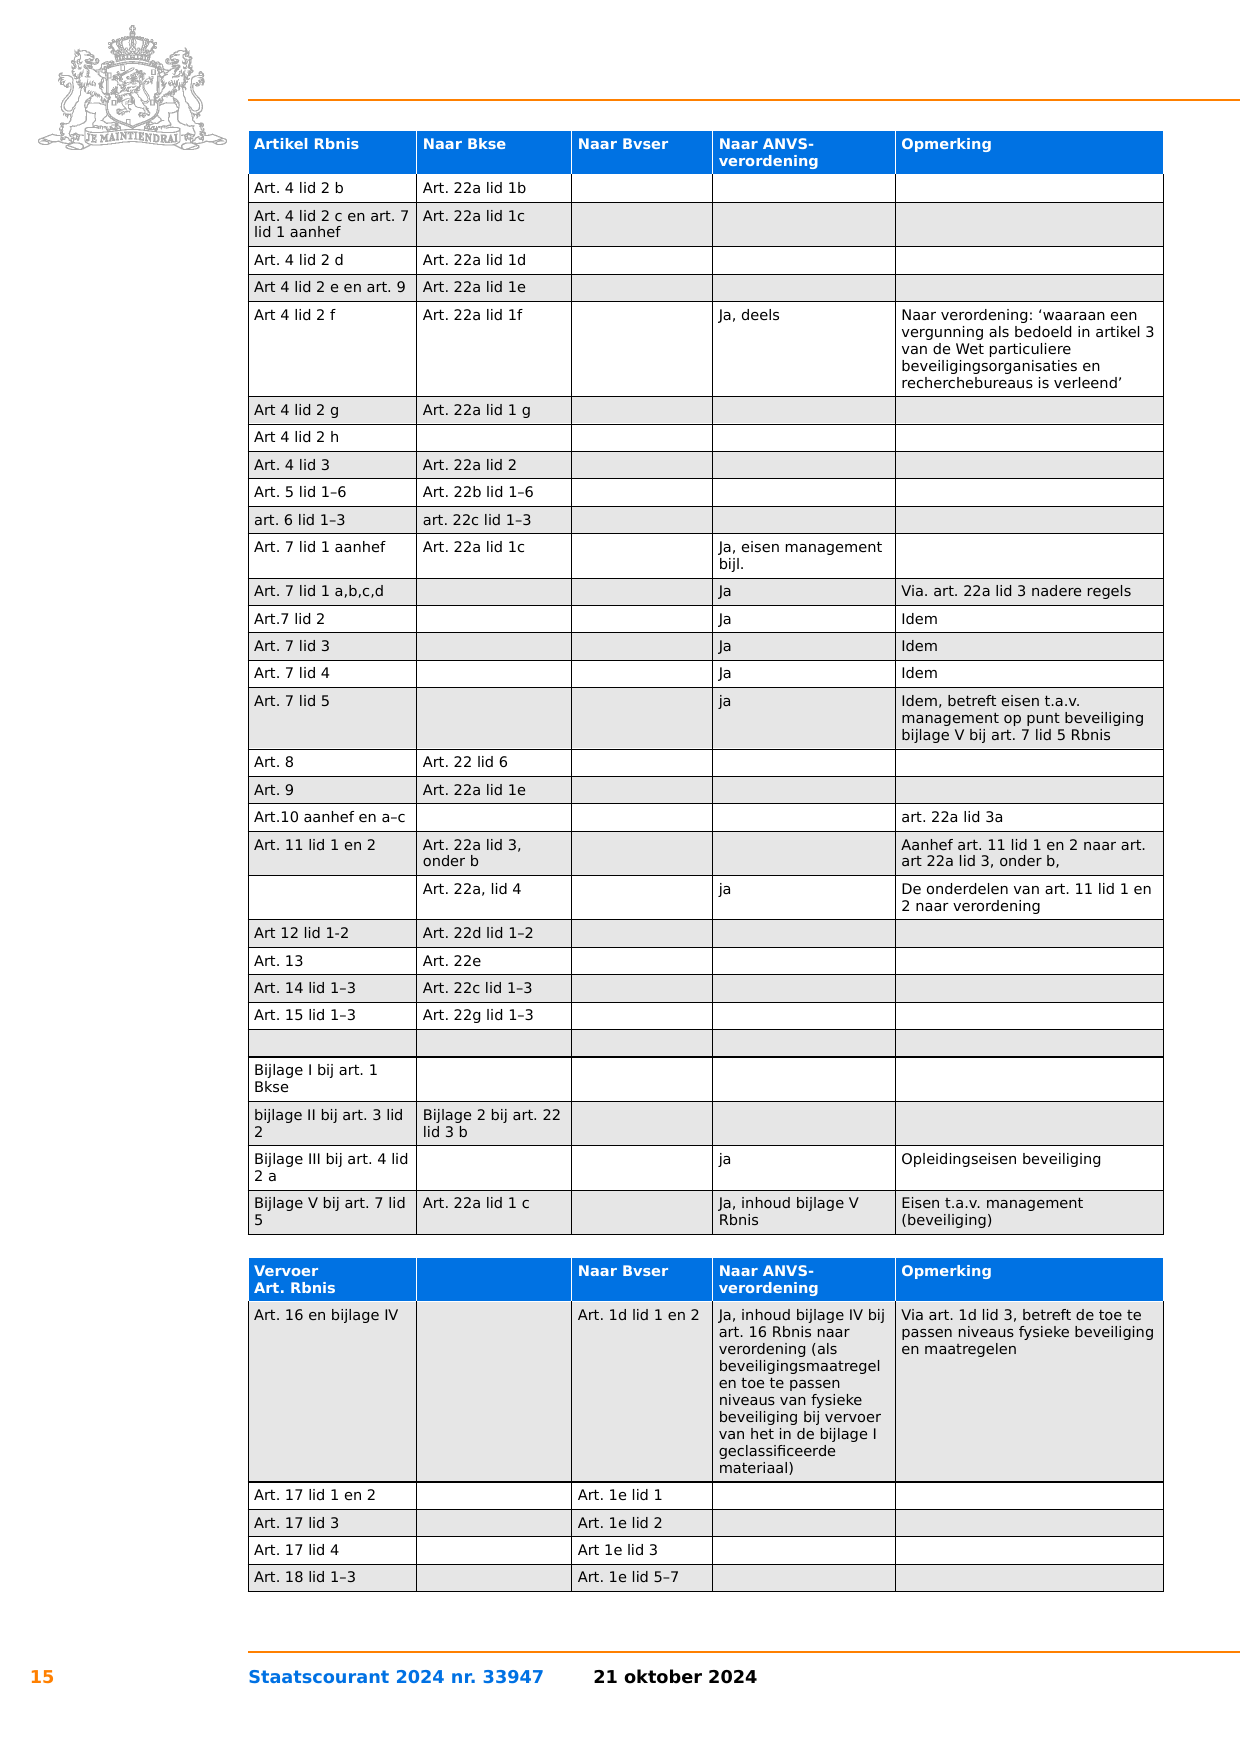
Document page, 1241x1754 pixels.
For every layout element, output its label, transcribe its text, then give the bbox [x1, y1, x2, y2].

table_cell [572, 777, 712, 803]
table_cell [572, 175, 712, 202]
table_header Opmerking [896, 131, 1163, 174]
table_cell Art. 4 lid 2 c en art. 7 lid 1 aanhef [249, 203, 416, 246]
table_cell Via art. 1d lid 3, betreft de toe te passen niveaus fysieke beveiliging en maatregelen [896, 1302, 1163, 1481]
table_cell [896, 507, 1163, 533]
picture [38, 25, 227, 150]
table_cell [713, 750, 895, 776]
table_cell [572, 1102, 712, 1145]
table_cell Via. art. 22a lid 3 nadere regels [896, 579, 1163, 605]
table_cell Bijlage V bij art. 7 lid 5 [249, 1191, 416, 1234]
table_cell [572, 876, 712, 919]
table_cell Idem [896, 606, 1163, 632]
table_cell Art. 22d lid 1–2 [417, 920, 571, 947]
table_cell [713, 920, 895, 947]
table_cell Art. 9 [249, 777, 416, 803]
table_cell Art. 17 lid 1 en 2 [249, 1483, 416, 1509]
table_cell [572, 832, 712, 875]
table_cell [417, 1030, 571, 1056]
table_cell [713, 1058, 895, 1101]
table_cell [572, 1191, 712, 1234]
table_cell [896, 1510, 1163, 1536]
table_cell [896, 920, 1163, 947]
table_cell Art 12 lid 1-2 [249, 920, 416, 947]
table_cell Idem [896, 661, 1163, 687]
table_cell Art. 22a lid 1c [417, 203, 571, 246]
table_cell [896, 275, 1163, 301]
table_cell [417, 633, 571, 660]
table_cell [896, 1483, 1163, 1509]
table_cell Art 1e lid 3 [572, 1537, 712, 1563]
table_cell Bijlage III bij art. 4 lid 2 a [249, 1146, 416, 1189]
table_cell [713, 1537, 895, 1563]
table_cell [417, 804, 571, 831]
table_cell art. 22a lid 3a [896, 804, 1163, 831]
table_cell Art. 7 lid 4 [249, 661, 416, 687]
table_cell [572, 275, 712, 301]
table_cell Art. 17 lid 4 [249, 1537, 416, 1563]
table_cell [572, 302, 712, 396]
table_cell [572, 804, 712, 831]
table_cell Art. 22 lid 6 [417, 750, 571, 776]
table_cell [572, 975, 712, 1002]
table_cell [713, 804, 895, 831]
table_cell [713, 507, 895, 533]
table_cell Art. 22e [417, 948, 571, 974]
table_cell [572, 507, 712, 533]
table_cell Art. 11 lid 1 en 2 [249, 832, 416, 875]
table_cell Art 4 lid 2 e en art. 9 [249, 275, 416, 301]
table_cell [572, 1058, 712, 1101]
table_cell Bijlage I bij art. 1 Bkse [249, 1058, 416, 1101]
table_header Artikel Rbnis [249, 131, 416, 174]
table_cell [417, 688, 571, 748]
table_cell Ja [713, 661, 895, 687]
table_cell [713, 203, 895, 246]
table_cell [572, 479, 712, 506]
table_cell [572, 606, 712, 632]
table_cell Art. 22a lid 1e [417, 275, 571, 301]
table_cell Ja, inhoud bijlage IV bij art. 16 Rbnis naar verordening (als beveiligingsmaatregelen toe te passen niveaus van fysieke beveiliging bij vervoer van het in de bijlage I geclassificeerde materiaal) [713, 1302, 895, 1481]
table_cell Art. 22g lid 1–3 [417, 1003, 571, 1029]
table_cell [572, 425, 712, 451]
table_cell [713, 425, 895, 451]
table_cell [249, 1030, 416, 1056]
table_cell [572, 688, 712, 748]
table_cell [713, 275, 895, 301]
table_cell Art. 22a lid 1d [417, 247, 571, 273]
table_cell Art. 7 lid 5 [249, 688, 416, 748]
table_cell [572, 397, 712, 423]
table_cell [896, 975, 1163, 1002]
table_cell Idem [896, 633, 1163, 660]
table_cell [896, 1003, 1163, 1029]
table_cell Art. 22a lid 1 c [417, 1191, 571, 1234]
table_cell Ja [713, 633, 895, 660]
table_header Naar Bvser [572, 131, 712, 174]
table_cell [896, 397, 1163, 423]
table_cell Art. 7 lid 3 [249, 633, 416, 660]
table_cell [572, 633, 712, 660]
table_cell Aanhef art. 11 lid 1 en 2 naar art. art 22a lid 3, onder b, [896, 832, 1163, 875]
table_cell [713, 1483, 895, 1509]
table_cell Art. 16 en bijlage IV [249, 1302, 416, 1481]
table_cell [896, 452, 1163, 478]
table_cell [417, 1537, 571, 1563]
table_cell Art. 22a lid 1c [417, 534, 571, 577]
table_cell [896, 1565, 1163, 1591]
table_cell Art. 22a lid 2 [417, 452, 571, 478]
table_cell [417, 1302, 571, 1481]
table_header [417, 1258, 571, 1301]
table_cell De onderdelen van art. 11 lid 1 en 2 naar verordening [896, 876, 1163, 919]
table_header Naar Bkse [417, 131, 571, 174]
table_cell art. 6 lid 1–3 [249, 507, 416, 533]
table_cell [713, 452, 895, 478]
table_cell Art. 7 lid 1 a,b,c,d [249, 579, 416, 605]
table_cell Art.7 lid 2 [249, 606, 416, 632]
table_cell ja [713, 688, 895, 748]
table_cell [713, 175, 895, 202]
table_cell Art. 1d lid 1 en 2 [572, 1302, 712, 1481]
table_cell Ja [713, 606, 895, 632]
table_cell Idem, betreft eisen t.a.v. management op punt beveiliging bijlage V bij art. 7 lid 5 Rbnis [896, 688, 1163, 748]
table_cell [572, 920, 712, 947]
table_cell Art.10 aanhef en a–c [249, 804, 416, 831]
table_cell [713, 479, 895, 506]
table_cell Art 4 lid 2 f [249, 302, 416, 396]
table_cell [713, 777, 895, 803]
table_cell [572, 1030, 712, 1056]
table_cell Art. 22a lid 1e [417, 777, 571, 803]
table_cell bijlage II bij art. 3 lid 2 [249, 1102, 416, 1145]
table_cell [896, 203, 1163, 246]
table_cell [896, 534, 1163, 577]
table_cell [713, 1510, 895, 1536]
table_cell Ja [713, 579, 895, 605]
table_cell [572, 1003, 712, 1029]
table_cell Art. 22a, lid 4 [417, 876, 571, 919]
table_cell [713, 948, 895, 974]
table_cell [417, 579, 571, 605]
table_cell Art. 4 lid 2 d [249, 247, 416, 273]
table_cell Art. 22a lid 1 g [417, 397, 571, 423]
table_cell [417, 1565, 571, 1591]
table_cell Art. 14 lid 1–3 [249, 975, 416, 1002]
table_cell Naar verordening: ‘waaraan een vergunning als bedoeld in artikel 3 van de Wet particuliere beveiligingsorganisaties en recherchebureaus is verleend’ [896, 302, 1163, 396]
table_cell [572, 1146, 712, 1189]
table_header Naar Bvser [572, 1258, 712, 1301]
table_header Opmerking [896, 1258, 1163, 1301]
table_cell Art. 22a lid 1b [417, 175, 571, 202]
table_cell Art. 5 lid 1–6 [249, 479, 416, 506]
table_cell art. 22c lid 1–3 [417, 507, 571, 533]
table_cell [896, 247, 1163, 273]
table_cell Art. 22a lid 3, onder b [417, 832, 571, 875]
table_cell [713, 832, 895, 875]
table_cell Art. 1e lid 2 [572, 1510, 712, 1536]
table_cell [417, 1146, 571, 1189]
table_cell [417, 661, 571, 687]
table_cell Ja, deels [713, 302, 895, 396]
table_cell [572, 452, 712, 478]
table_cell Bijlage 2 bij art. 22 lid 3 b [417, 1102, 571, 1145]
table_cell Art. 22b lid 1–6 [417, 479, 571, 506]
table_cell [713, 1030, 895, 1056]
table_cell ja [713, 876, 895, 919]
table_cell [572, 948, 712, 974]
table_cell Art. 18 lid 1–3 [249, 1565, 416, 1591]
table_cell Art. 13 [249, 948, 416, 974]
table_cell [713, 975, 895, 1002]
table_header Naar ANVS-verordening [713, 1258, 895, 1301]
table_cell [417, 425, 571, 451]
table_cell Art 4 lid 2 g [249, 397, 416, 423]
table_cell Art. 22a lid 1f [417, 302, 571, 396]
table_cell [896, 1058, 1163, 1101]
table_cell [896, 1030, 1163, 1056]
table_cell [713, 247, 895, 273]
table_cell Eisen t.a.v. management (beveiliging) [896, 1191, 1163, 1234]
table_cell [713, 1565, 895, 1591]
table_cell Art. 22c lid 1–3 [417, 975, 571, 1002]
table_header Vervoer Art. Rbnis [249, 1258, 416, 1301]
table_header Naar ANVS-verordening [713, 131, 895, 174]
table_cell Art. 1e lid 5–7 [572, 1565, 712, 1591]
table_cell [896, 948, 1163, 974]
table_cell [896, 175, 1163, 202]
table_cell Art 4 lid 2 h [249, 425, 416, 451]
table_cell [572, 750, 712, 776]
table_cell Art. 1e lid 1 [572, 1483, 712, 1509]
table_cell Art. 17 lid 3 [249, 1510, 416, 1536]
table_cell [896, 1537, 1163, 1563]
table_cell ja [713, 1146, 895, 1189]
table_cell [572, 661, 712, 687]
table_cell [417, 1058, 571, 1101]
table_cell [572, 534, 712, 577]
table_cell Art. 4 lid 3 [249, 452, 416, 478]
table_cell [572, 203, 712, 246]
table_cell [896, 777, 1163, 803]
table_cell [417, 1483, 571, 1509]
table_cell [896, 1102, 1163, 1145]
table_cell Ja, eisen management bijl. [713, 534, 895, 577]
table_cell [417, 606, 571, 632]
table_cell [896, 479, 1163, 506]
table_cell Art. 4 lid 2 b [249, 175, 416, 202]
table_cell Ja, inhoud bijlage V Rbnis [713, 1191, 895, 1234]
table_cell [713, 1102, 895, 1145]
table_cell [713, 397, 895, 423]
table_cell Opleidingseisen beveiliging [896, 1146, 1163, 1189]
table_cell Art. 15 lid 1–3 [249, 1003, 416, 1029]
table_cell [417, 1510, 571, 1536]
table_cell [572, 247, 712, 273]
table_cell [896, 425, 1163, 451]
table_cell [249, 876, 416, 919]
table_cell [896, 750, 1163, 776]
table_cell [713, 1003, 895, 1029]
table_cell [572, 579, 712, 605]
table_cell Art. 7 lid 1 aanhef [249, 534, 416, 577]
table_cell Art. 8 [249, 750, 416, 776]
